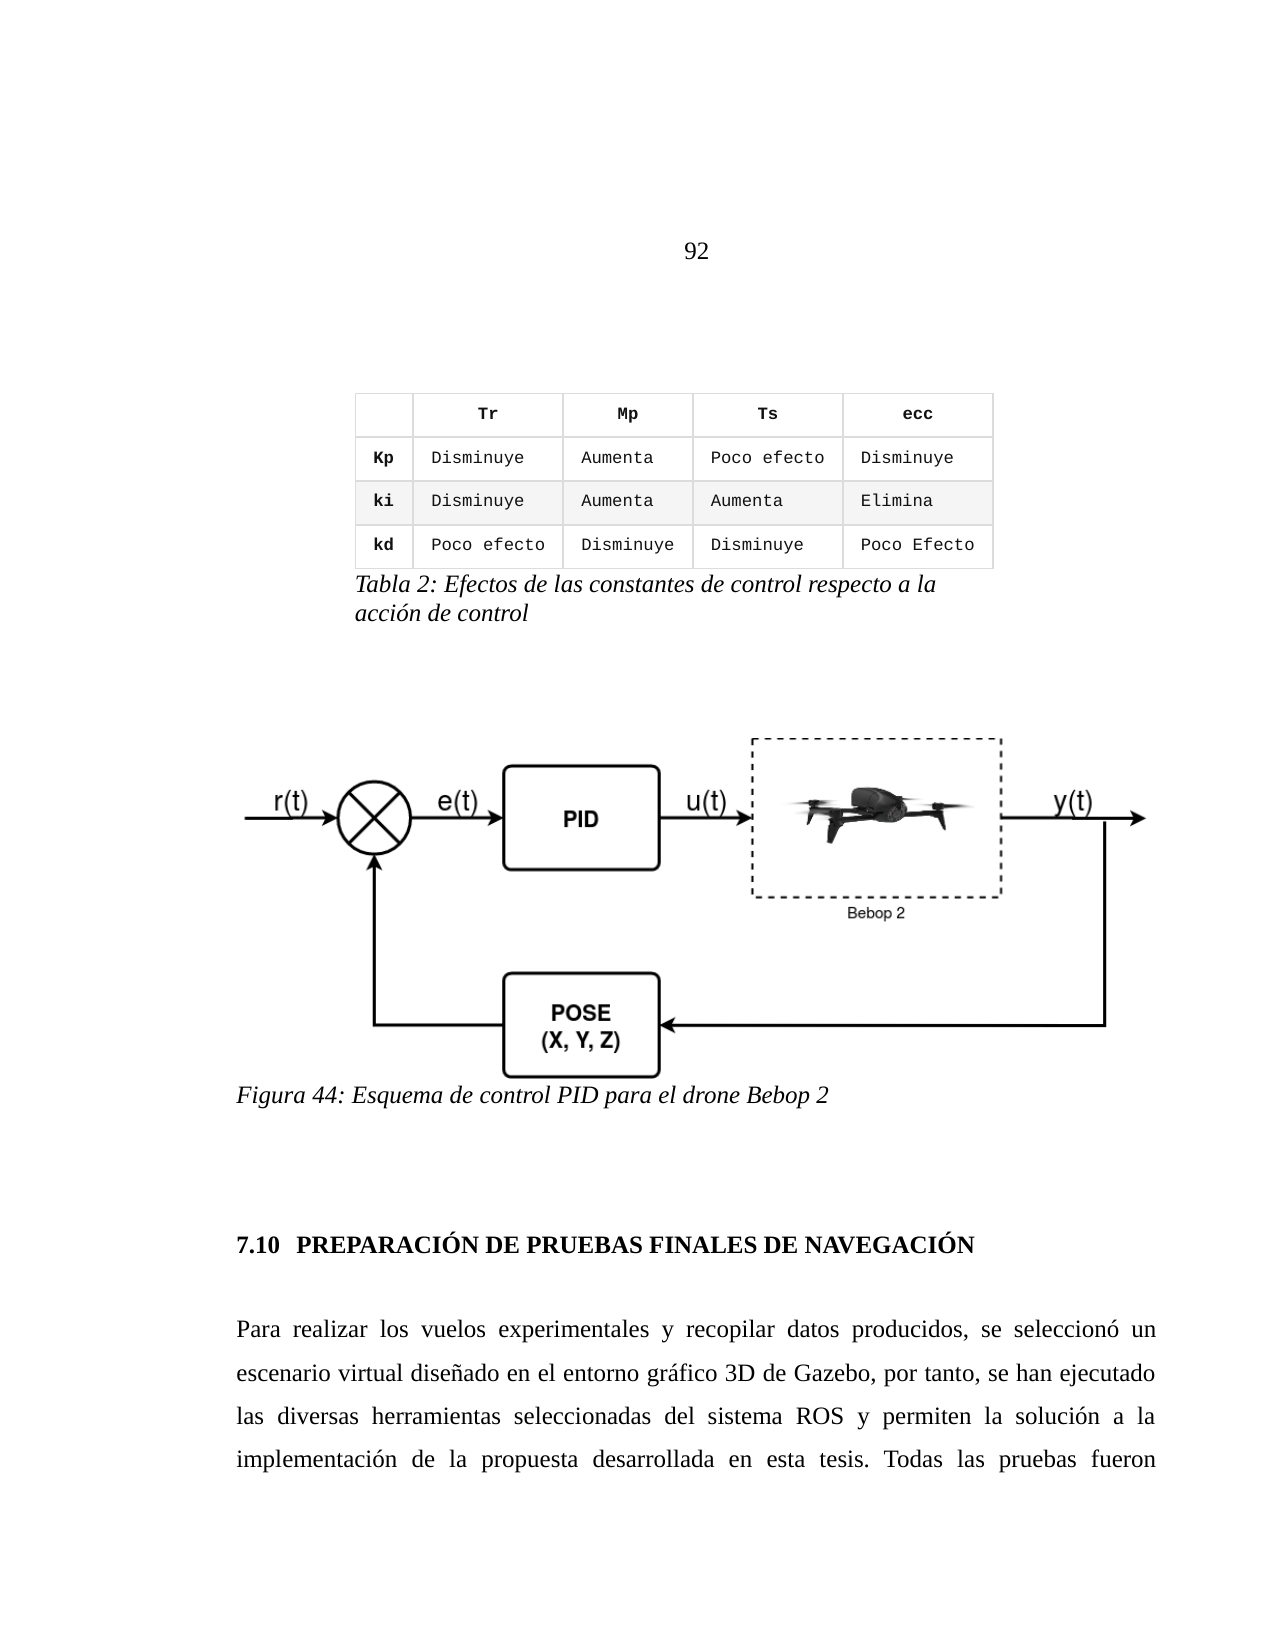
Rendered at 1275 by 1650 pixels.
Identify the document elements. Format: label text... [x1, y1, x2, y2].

text Figura 44: Esquema de control PID para el drone Bebop 2 [236, 1080, 1157, 1109]
text Tabla 2: Efectos de las constantes de control respecto a la acción de control [354, 405, 994, 627]
subtitle PREPARACIÓN DE PRUEBAS FINALES DE NAVEGACIÓN [236, 1230, 1157, 1259]
text Para realizar los vuelos experimentales y recopilar datos producidos, se seleccionó un escenario virtual diseñado en el entorno gráfico 3D de Gazebo, por tanto, se han ejecutado las diversas herramientas seleccionadas del sistema ROS y permiten la solución a la implementación de la propuesta desarrollada en esta tesis. Todas las pruebas fueron [236, 1314, 1157, 1473]
picture [236, 738, 1157, 1080]
